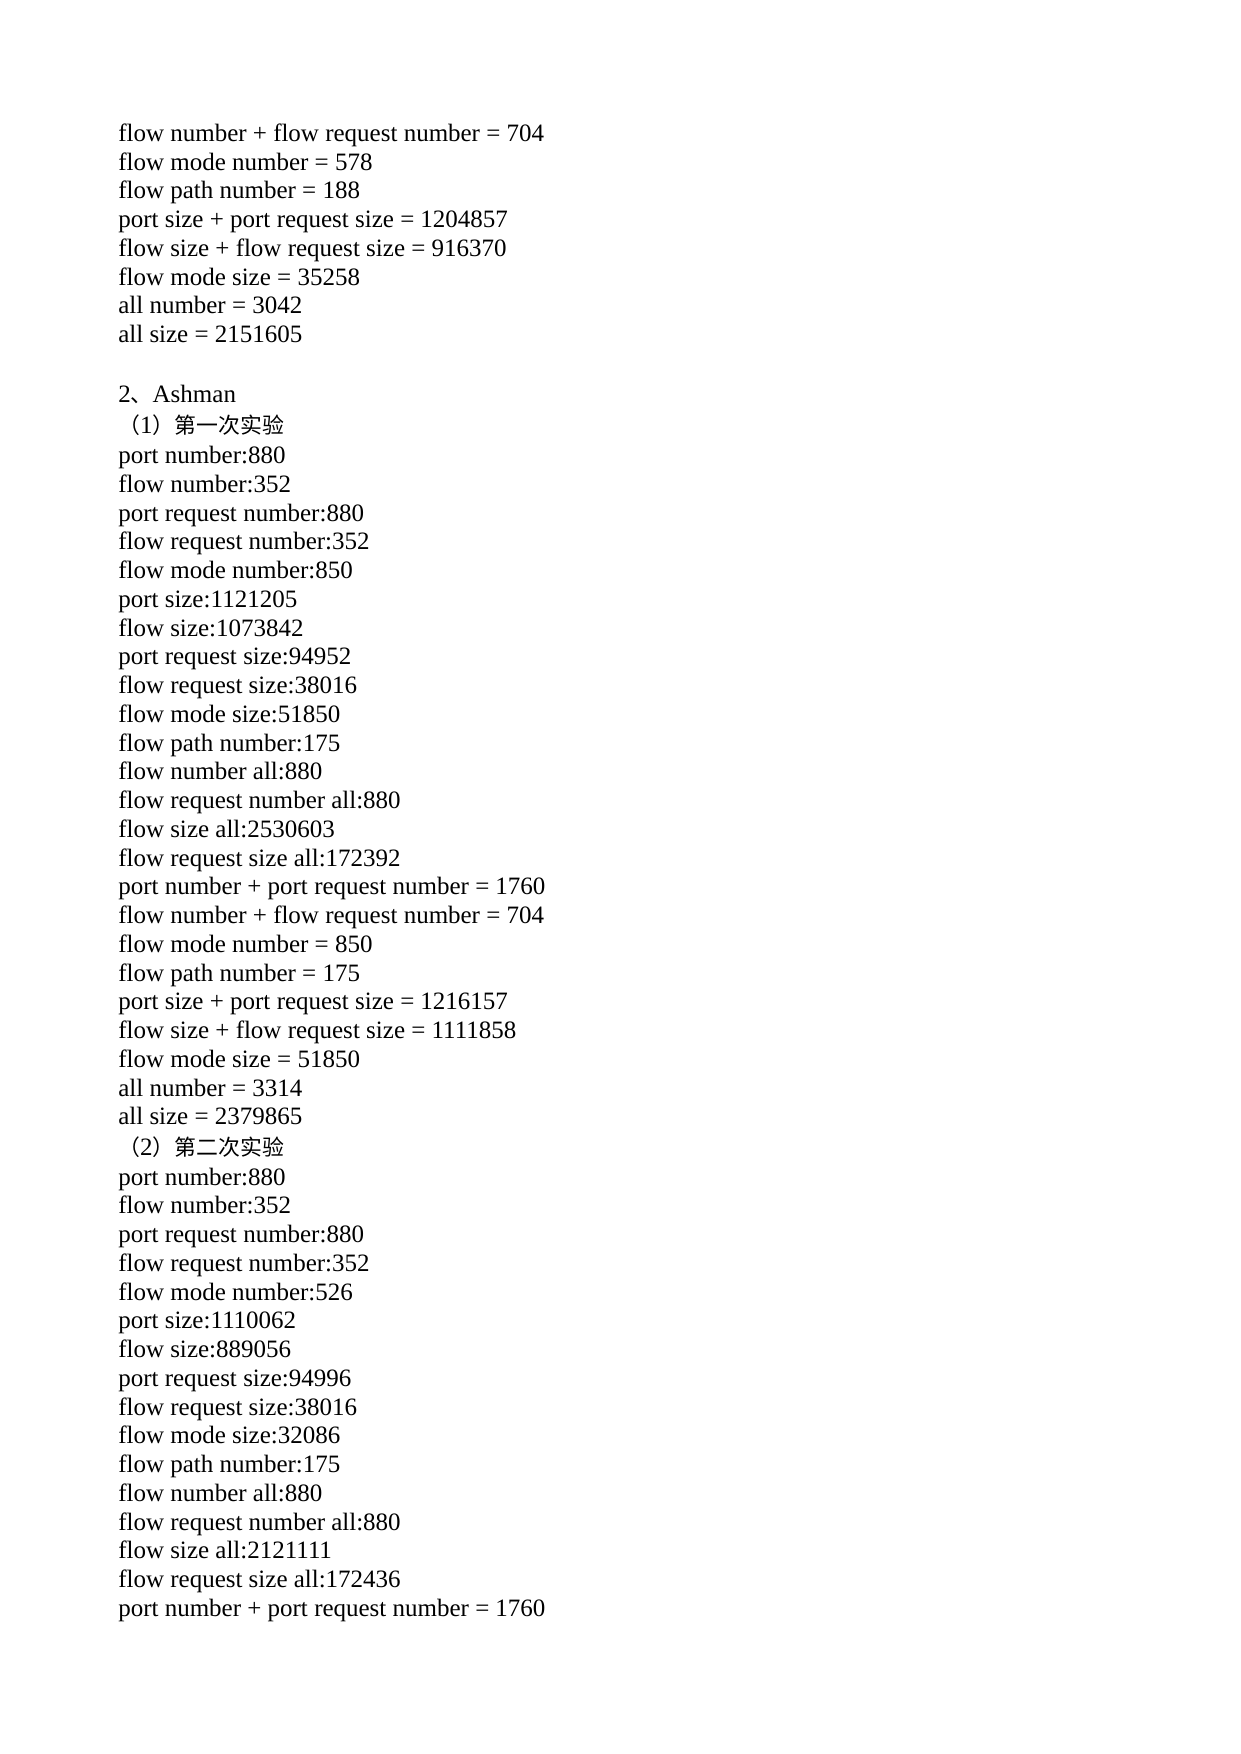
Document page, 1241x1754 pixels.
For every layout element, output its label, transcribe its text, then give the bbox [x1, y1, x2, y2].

text port number + port request number = 1760 [118, 871, 1122, 900]
text flow number:352 [118, 1191, 1122, 1219]
text flow number all:880 [118, 1478, 1122, 1507]
text flow request size all:172392 [118, 843, 1122, 871]
text flow size:889056 [118, 1334, 1122, 1363]
text flow mode number:526 [118, 1277, 1122, 1306]
text flow path number:175 [118, 728, 1122, 756]
text port size + port request size = 1204857 [118, 204, 1122, 233]
text flow number all:880 [118, 756, 1122, 785]
text all size = 2151605 [118, 319, 1122, 348]
text flow mode number = 850 [118, 929, 1122, 958]
text port request number:880 [118, 1219, 1122, 1248]
text flow size + flow request size = 916370 [118, 233, 1122, 262]
text flow request number:352 [118, 526, 1122, 555]
text flow mode size:32086 [118, 1421, 1122, 1449]
text flow size:1073842 [118, 613, 1122, 641]
text all number = 3042 [118, 291, 1122, 319]
text port request number:880 [118, 498, 1122, 526]
text flow path number:175 [118, 1449, 1122, 1478]
text flow mode number:850 [118, 555, 1122, 584]
text port request size:94996 [118, 1363, 1122, 1392]
text flow size all:2530603 [118, 814, 1122, 843]
text port number + port request number = 1760 [118, 1593, 1122, 1622]
text port size:1121205 [118, 584, 1122, 613]
text flow request size all:172436 [118, 1564, 1122, 1593]
text port size + port request size = 1216157 [118, 986, 1122, 1015]
text flow request number:352 [118, 1248, 1122, 1277]
text flow request size:38016 [118, 670, 1122, 699]
text flow mode size:51850 [118, 699, 1122, 728]
text flow path number = 188 [118, 176, 1122, 204]
text 2、Ashman [118, 377, 1122, 408]
text flow mode number = 578 [118, 147, 1122, 176]
text port size:1110062 [118, 1306, 1122, 1334]
text flow request number all:880 [118, 1507, 1122, 1536]
text flow request size:38016 [118, 1392, 1122, 1421]
text flow size all:2121111 [118, 1536, 1122, 1564]
text flow mode size = 35258 [118, 262, 1122, 291]
text flow request number all:880 [118, 785, 1122, 814]
text port request size:94952 [118, 641, 1122, 670]
text （2）第二次实验 [118, 1130, 1122, 1162]
text port number:880 [118, 440, 1122, 469]
text flow path number = 175 [118, 958, 1122, 986]
text flow size + flow request size = 1111858 [118, 1015, 1122, 1044]
text flow number:352 [118, 469, 1122, 498]
text flow number + flow request number = 704 [118, 900, 1122, 929]
text all size = 2379865 [118, 1101, 1122, 1130]
text flow number + flow request number = 704 [118, 118, 1122, 147]
text all number = 3314 [118, 1073, 1122, 1101]
text flow mode size = 51850 [118, 1044, 1122, 1073]
text port number:880 [118, 1162, 1122, 1191]
text （1）第一次实验 [118, 408, 1122, 440]
